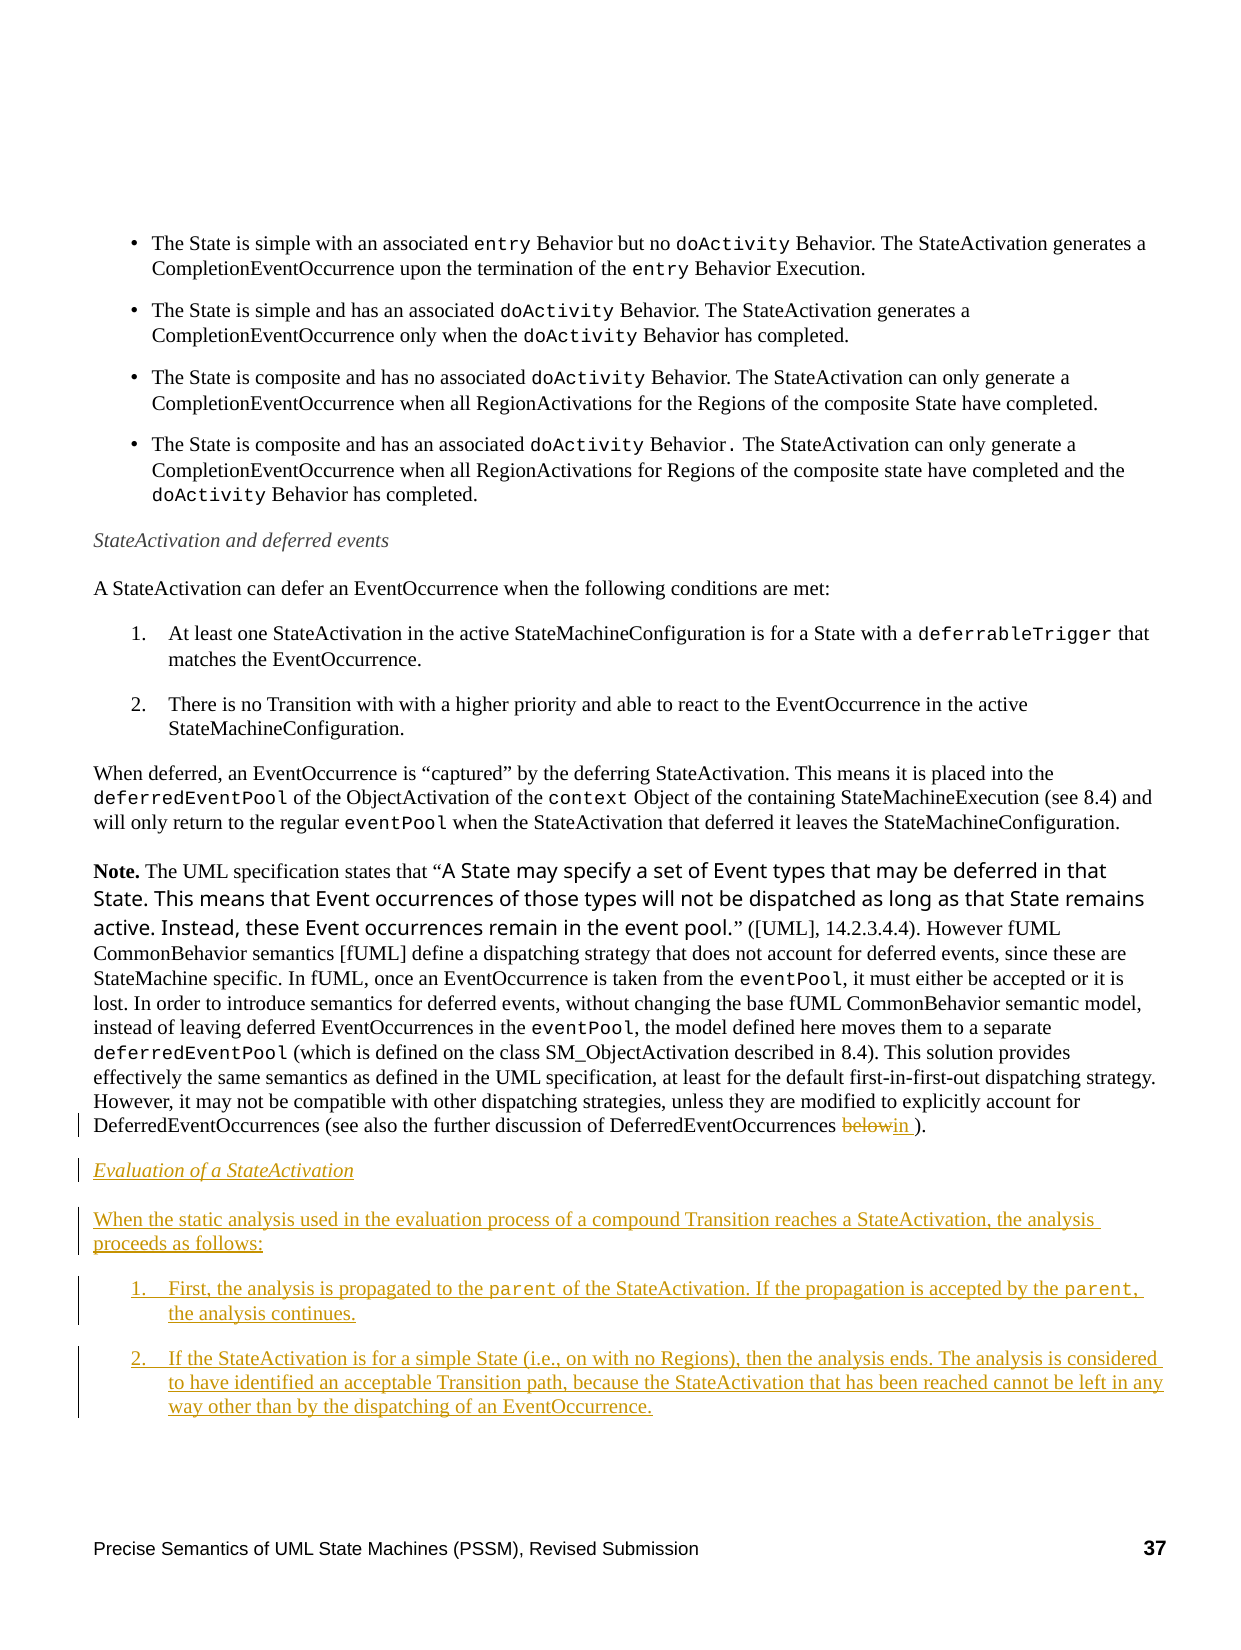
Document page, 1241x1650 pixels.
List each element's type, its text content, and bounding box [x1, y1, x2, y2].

text When the static analysis used in the evaluation process of a compound Transition reaches a StateActivation, the analysis proceeds as follows: [93, 1207, 1164, 1255]
subtitle Evaluation of a StateActivation [93, 1158, 1164, 1182]
text When deferred, an EventOccurrence is “captured” by the deferring StateActivation. This means it is placed into the deferredEventPool of the ObjectActivation of the context Object of the containing StateMachineExecution (see 8.4) and will only return to the regular eventPool when the StateActivation that deferred it leaves the StateMachineConfiguration. [93, 761, 1164, 835]
list First, the analysis is propagated to the parent of the StateActivation. If the propagation is accepted by the parent, the analysis continues. [131, 1276, 1164, 1325]
list If the StateActivation is for a simple State (i.e., on with no Regions), then the analysis ends. The analysis is considered to have identified an acceptable Transition path, because the StateActivation that has been reached cannot be left in any way other than by the dispatching of an EventOccurrence. [131, 1346, 1164, 1418]
list At least one StateActivation in the active StateMachineConfiguration is for a State with a deferrableTrigger that matches the EventOccurrence. [131, 621, 1164, 671]
list The State is composite and has no associated doActivity Behavior. The StateActivation can only generate a CompletionEventOccurrence when all RegionActivations for the Regions of the composite State have completed. [131, 365, 1164, 415]
list The State is composite and has an associated doActivity Behavior. The StateActivation can only generate a CompletionEventOccurrence when all RegionActivations for Regions of the composite state have completed and the doActivity Behavior has completed. [131, 432, 1164, 507]
text Note. The UML specification states that “A State may specify a set of Event types that may be deferred in that State. This means that Event occurrences of those types will not be dispatched as long as that State remains active. Instead, these Event occurrences remain in the event pool.” ([UML], 14.2.3.4.4). However fUML CommonBehavior semantics [fUML] define a dispatching strategy that does not account for deferred events, since these are StateMachine specific. In fUML, once an EventOccurrence is taken from the eventPool, it must either be accepted or it is lost. In order to introduce semantics for deferred events, without changing the base fUML CommonBehavior semantic model, instead of leaving deferred EventOccurrences in the eventPool, the model defined here moves them to a separate deferredEventPool (which is defined on the class SM_ObjectActivation described in 8.4). This solution provides effectively the same semantics as defined in the UML specification, at least for the default first-in-first-out dispatching strategy. However, it may not be compatible with other dispatching strategies, unless they are modified to explicitly account for DeferredEventOccurrences (see also the further discussion of DeferredEventOccurrences in ). [93, 856, 1164, 1137]
list The State is simple and has an associated doActivity Behavior. The StateActivation generates a CompletionEventOccurrence only when the doActivity Behavior has completed. [131, 298, 1164, 348]
list The State is simple with an associated entry Behavior but no doActivity Behavior. The StateActivation generates a CompletionEventOccurrence upon the termination of the entry Behavior Execution. [131, 231, 1164, 281]
list There is no Transition with with a higher priority and able to react to the EventOccurrence in the active StateMachineConfiguration. [131, 692, 1164, 740]
text A StateActivation can defer an EventOccurrence when the following conditions are met: [93, 576, 1164, 600]
subtitle StateActivation and deferred events [93, 528, 1164, 552]
